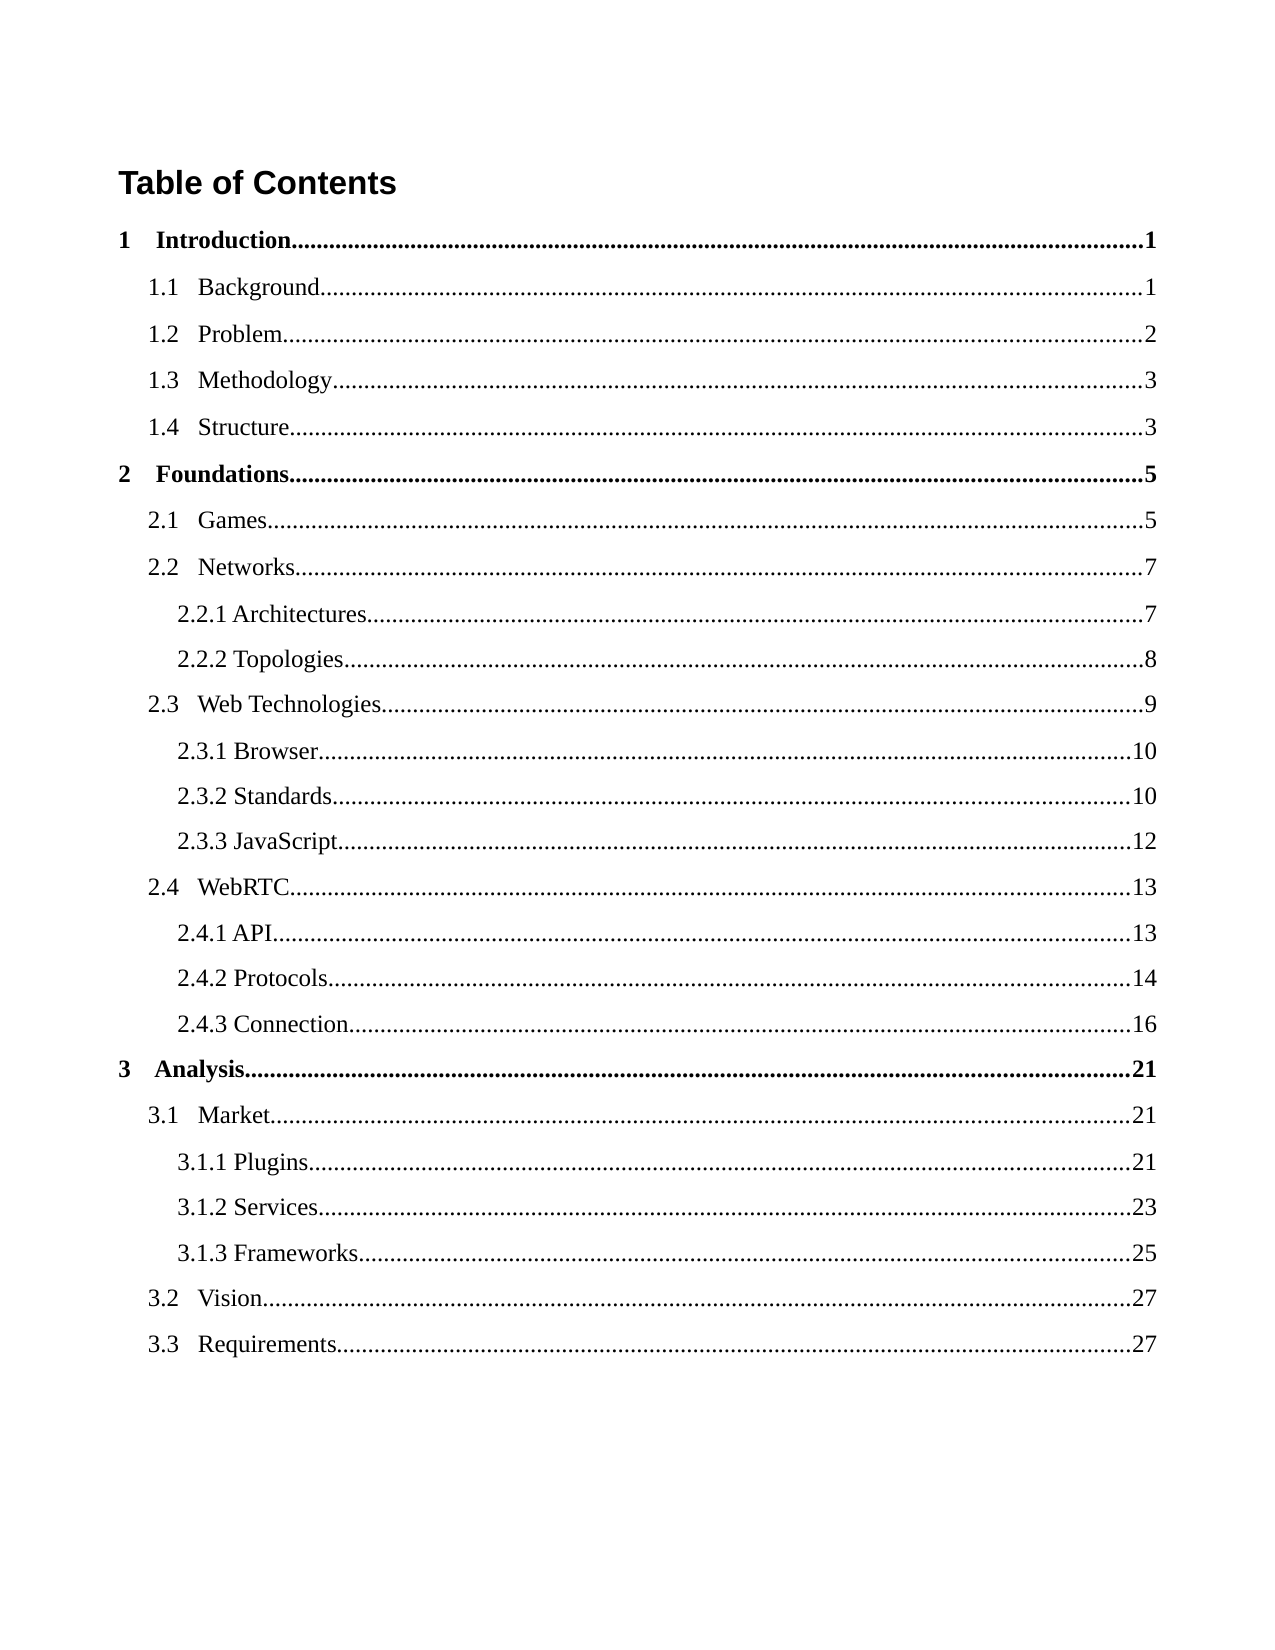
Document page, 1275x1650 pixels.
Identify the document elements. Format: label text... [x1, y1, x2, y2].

text 2 Foundations 5 [118, 459, 1157, 488]
text 2.3 Web Technologies 9 [148, 689, 1157, 718]
text 3.2 Vision 27 [148, 1283, 1157, 1312]
text 2.1 Games 5 [148, 506, 1157, 534]
text 2.3.2 Standards 10 [177, 781, 1157, 810]
text 1 Introduction 1 [118, 226, 1157, 254]
text 2.3.1 Browser 10 [177, 736, 1157, 765]
text 2.3.3 JavaScript 12 [177, 826, 1157, 855]
text 3.1.3 Frameworks 25 [177, 1238, 1157, 1266]
text 2.4.3 Connection 16 [177, 1009, 1157, 1037]
text 3.3 Requirements 27 [148, 1329, 1157, 1358]
text 3 Analysis 21 [118, 1054, 1157, 1083]
text 1.1 Background 1 [148, 272, 1157, 301]
text 1.3 Methodology 3 [148, 366, 1157, 394]
text 1.2 Problem 2 [148, 319, 1157, 348]
text 2.4.2 Protocols 14 [177, 963, 1157, 992]
text 1.4 Structure 3 [148, 412, 1157, 441]
text 3.1.2 Services 23 [177, 1192, 1157, 1221]
text 2.2.1 Architectures 7 [177, 599, 1157, 628]
text 2.4 WebRTC 13 [148, 872, 1157, 900]
text 3.1.1 Plugins 21 [177, 1147, 1157, 1176]
text 3.1 Market 21 [148, 1101, 1157, 1129]
text 2.2.2 Topologies 8 [177, 644, 1157, 673]
text 2.2 Networks 7 [148, 552, 1157, 581]
subtitle Table of Contents [118, 163, 1157, 202]
text 2.4.1 API 13 [177, 918, 1157, 947]
